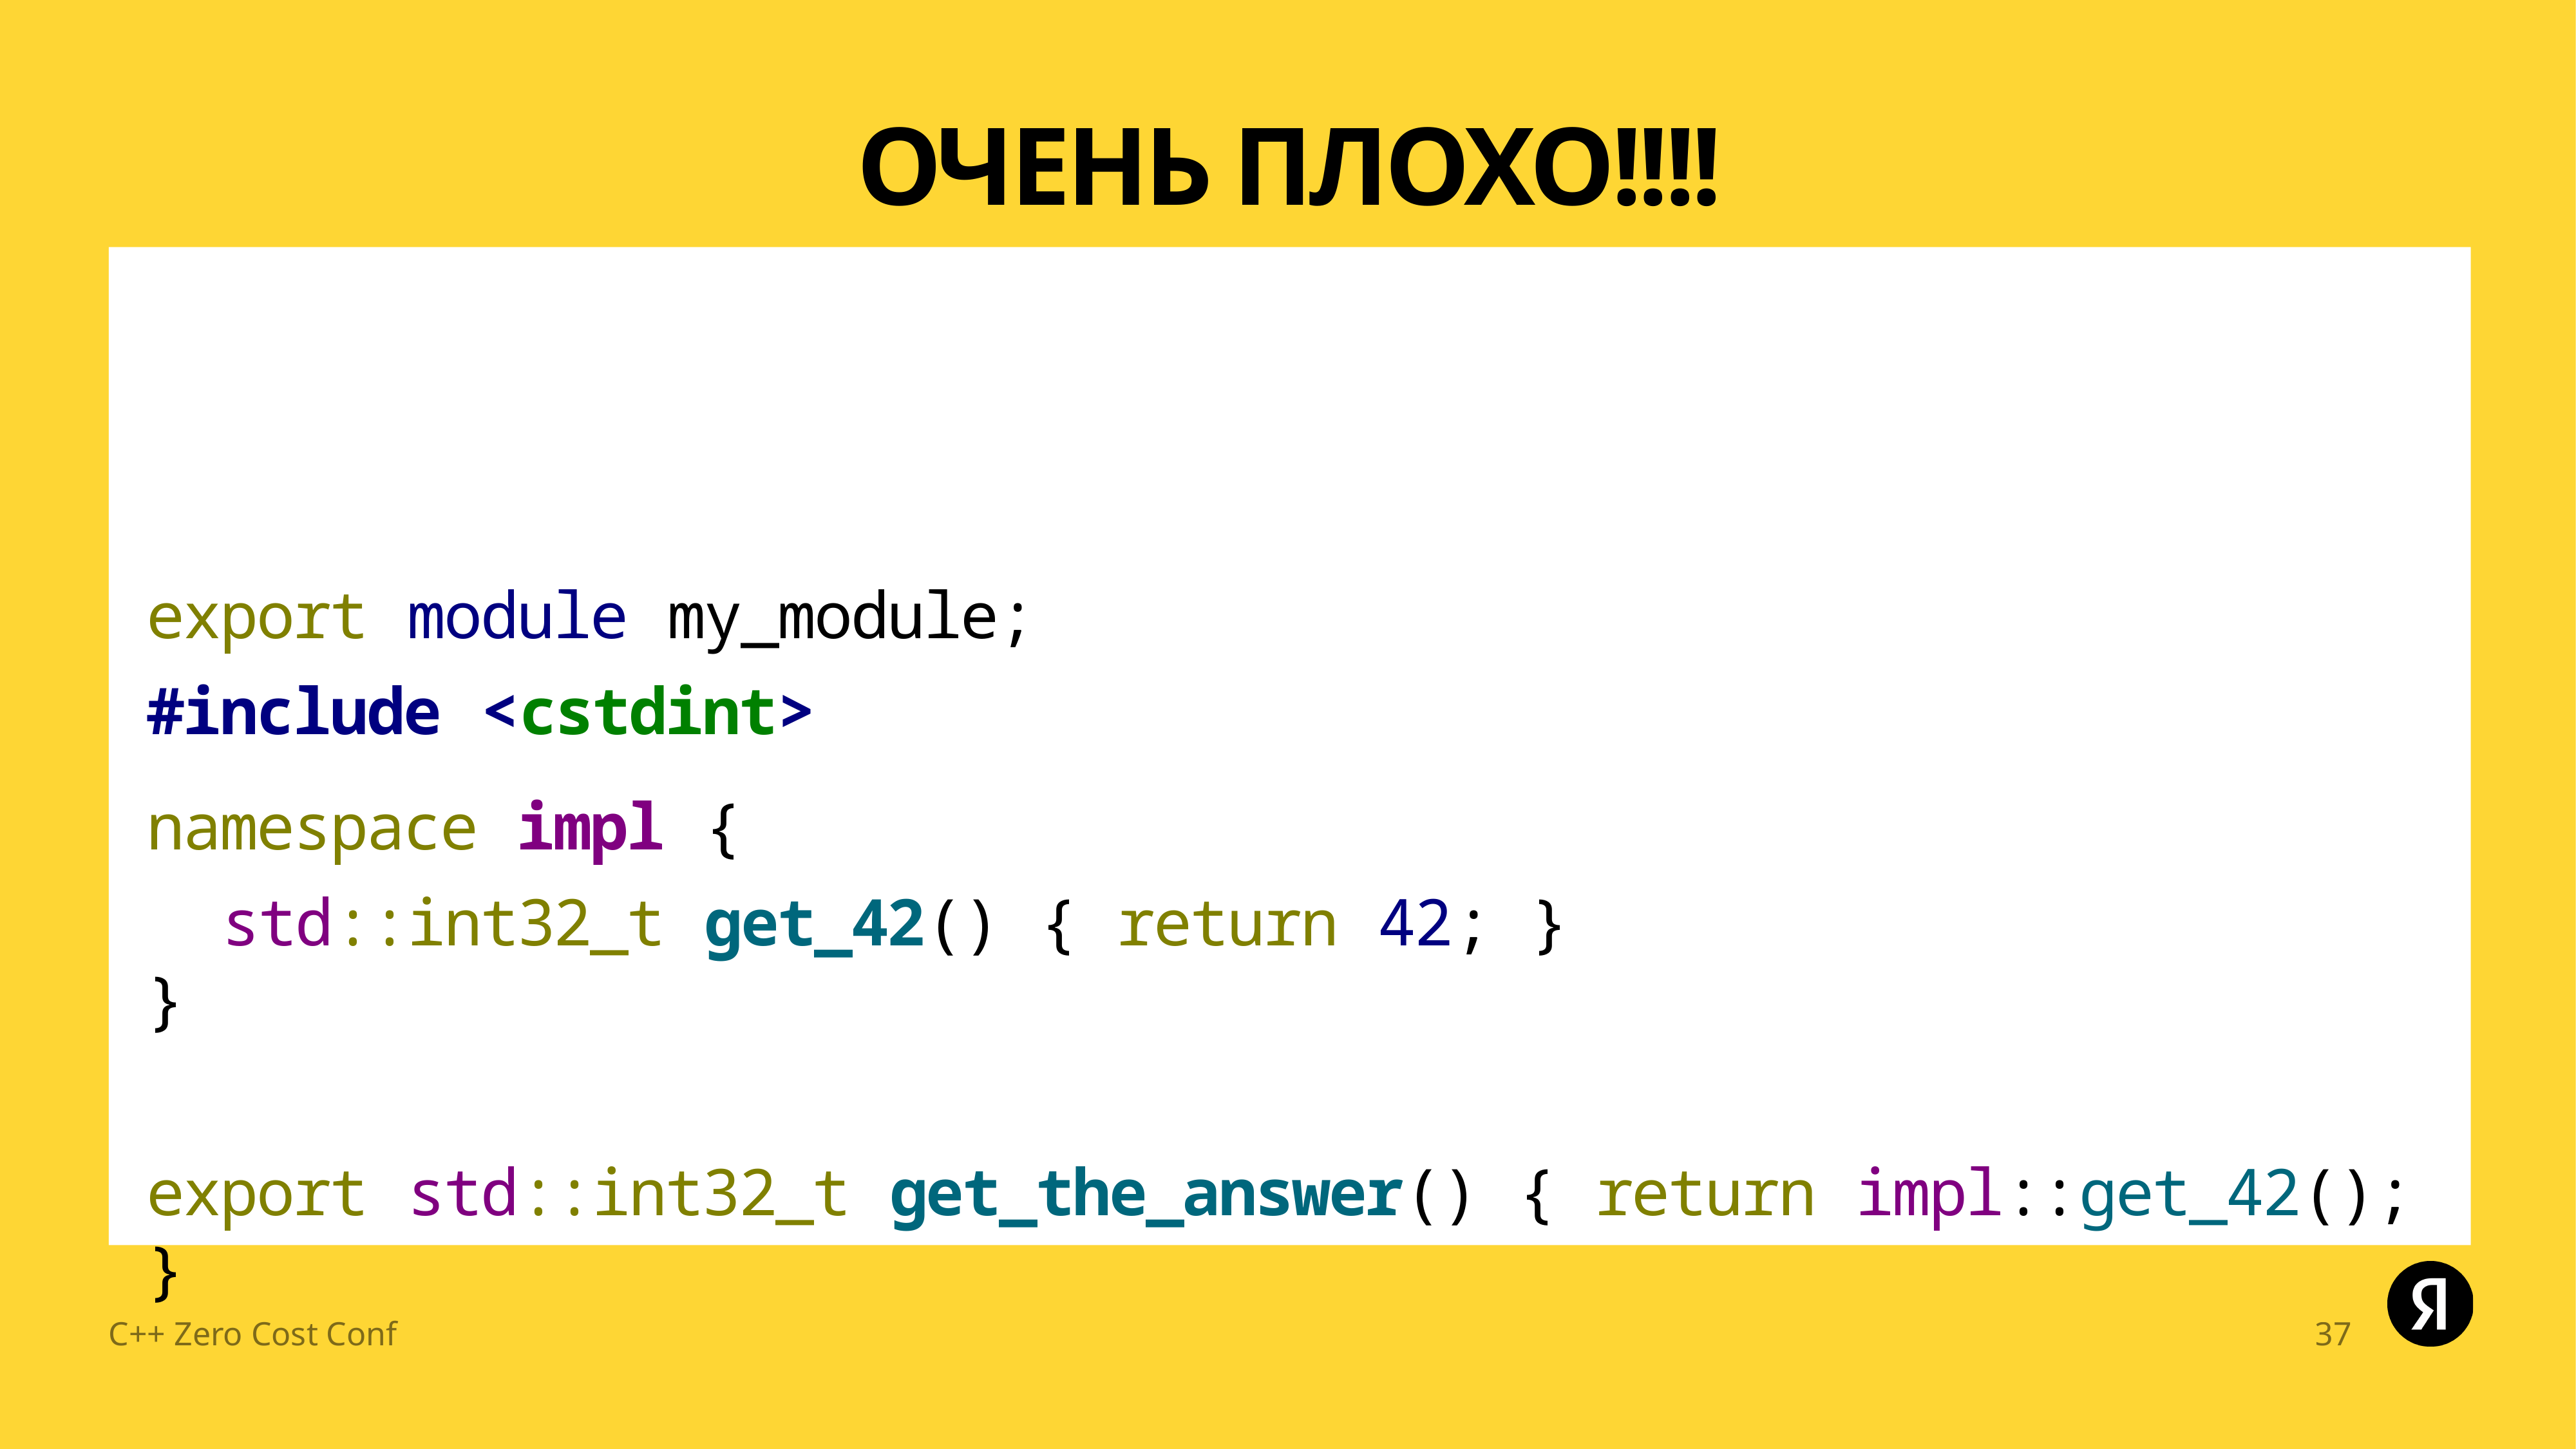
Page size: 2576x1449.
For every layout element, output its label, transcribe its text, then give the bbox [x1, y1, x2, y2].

picture [2387, 1261, 2474, 1347]
title ОЧЕНЬ ПЛОХО!!!! [106, 101, 2473, 228]
list export module my_module; #include <cstdint> namespace impl { std::int32_t get_42() { return 42; } } export std::int32_t get_the_answer() { return impl::get_42(); } [108, 247, 2471, 1245]
